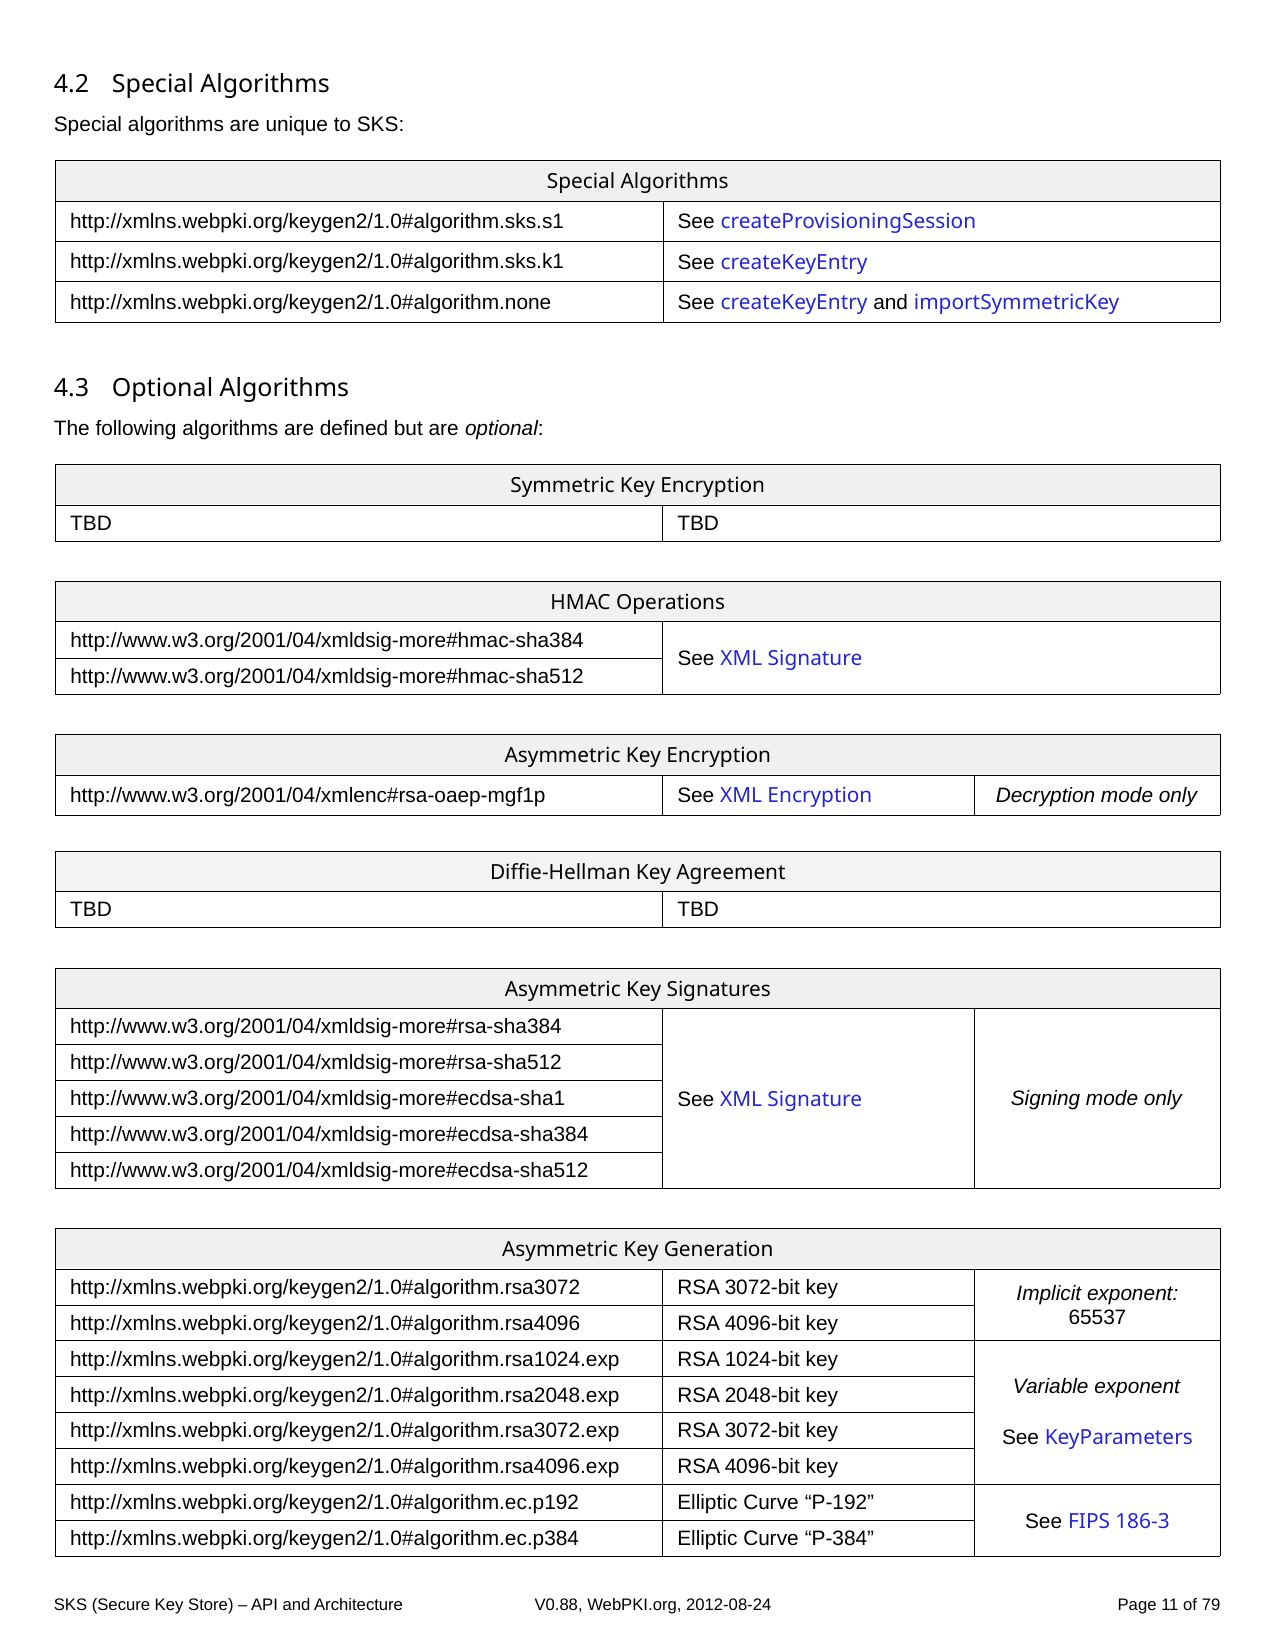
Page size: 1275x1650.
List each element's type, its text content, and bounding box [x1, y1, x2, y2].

table_cell http://xmlns.webpki.org/keygen2/1.0#algorithm.rsa4096 [56, 1306, 662, 1340]
table_header Symmetric Key Encryption [56, 465, 1220, 504]
text Special algorithms are unique to SKS: [54, 112, 1221, 136]
table_cell Implicit exponent: 65537 [975, 1270, 1220, 1340]
table_cell Asymmetric Key Generation [56, 1229, 1220, 1268]
table_cell HMAC Operations [56, 582, 1220, 621]
table_cell http://xmlns.webpki.org/keygen2/1.0#algorithm.none [56, 282, 663, 322]
table_cell RSA 4096-bit key [663, 1449, 974, 1484]
table_cell Elliptic Curve “P-384” [663, 1521, 974, 1556]
table_cell Elliptic Curve “P-192” [663, 1485, 974, 1520]
table_cell http://xmlns.webpki.org/keygen2/1.0#algorithm.ec.p384 [56, 1521, 662, 1556]
table_cell [55, 542, 1220, 581]
table_cell http://www.w3.org/2001/04/xmldsig-more#ecdsa-sha384 [56, 1117, 662, 1152]
table_cell [55, 816, 1220, 851]
table_cell http://xmlns.webpki.org/keygen2/1.0#algorithm.ec.p192 [56, 1485, 662, 1520]
table_cell See createProvisioningSession [664, 202, 1220, 241]
table_cell RSA 1024-bit key [663, 1341, 974, 1376]
table_cell Variable exponent See KeyParameters [975, 1341, 1220, 1484]
table_cell See XML Encryption [663, 776, 974, 815]
table_cell TBD [663, 506, 1220, 541]
table_cell Signing mode only [975, 1009, 1220, 1188]
table_cell http://xmlns.webpki.org/keygen2/1.0#algorithm.rsa2048.exp [56, 1377, 662, 1412]
table_cell TBD [56, 892, 662, 927]
table_cell http://www.w3.org/2001/04/xmlenc#rsa-oaep-mgf1p [56, 776, 662, 815]
table_cell http://xmlns.webpki.org/keygen2/1.0#algorithm.sks.s1 [56, 202, 663, 241]
table_cell RSA 4096-bit key [663, 1306, 974, 1340]
table_cell See XML Signature [663, 622, 1220, 694]
table_cell http://www.w3.org/2001/04/xmldsig-more#rsa-sha512 [56, 1045, 662, 1080]
table_cell [55, 1189, 1220, 1228]
table_cell RSA 3072-bit key [663, 1270, 974, 1304]
table_cell Asymmetric Key Encryption [56, 735, 1220, 774]
table_cell RSA 3072-bit key [663, 1413, 974, 1448]
table_cell http://xmlns.webpki.org/keygen2/1.0#algorithm.rsa4096.exp [56, 1449, 662, 1484]
table_cell http://www.w3.org/2001/04/xmldsig-more#rsa-sha384 [56, 1009, 662, 1044]
table_cell [55, 928, 1220, 968]
table_cell http://www.w3.org/2001/04/xmldsig-more#hmac-sha384 [56, 622, 662, 657]
table_cell See createKeyEntry and importSymmetricKey [664, 282, 1220, 322]
table_cell http://xmlns.webpki.org/keygen2/1.0#algorithm.sks.k1 [56, 242, 663, 281]
subtitle Optional Algorithms [54, 370, 1221, 404]
table_cell TBD [663, 892, 1220, 927]
table_header Special Algorithms [56, 161, 1220, 201]
table_cell http://xmlns.webpki.org/keygen2/1.0#algorithm.rsa3072 [56, 1270, 662, 1304]
table_cell Asymmetric Key Signatures [56, 969, 1220, 1008]
table_cell See FIPS 186-3 [975, 1485, 1220, 1556]
subtitle Special Algorithms [54, 66, 1221, 100]
table_cell RSA 2048-bit key [663, 1377, 974, 1412]
table_cell [55, 695, 1220, 734]
text The following algorithms are defined but are optional: [54, 416, 1221, 440]
table_cell http://www.w3.org/2001/04/xmldsig-more#hmac-sha512 [56, 659, 662, 694]
table_cell Diffie-Hellman Key Agreement [56, 852, 1220, 891]
table_cell http://www.w3.org/2001/04/xmldsig-more#ecdsa-sha512 [56, 1153, 662, 1188]
table_cell See XML Signature [663, 1009, 974, 1188]
table_cell http://xmlns.webpki.org/keygen2/1.0#algorithm.rsa3072.exp [56, 1413, 662, 1448]
table_cell See createKeyEntry [664, 242, 1220, 281]
table_cell http://www.w3.org/2001/04/xmldsig-more#ecdsa-sha1 [56, 1081, 662, 1116]
table_cell TBD [56, 506, 662, 541]
table_cell http://xmlns.webpki.org/keygen2/1.0#algorithm.rsa1024.exp [56, 1341, 662, 1376]
table_cell Decryption mode only [975, 776, 1220, 815]
